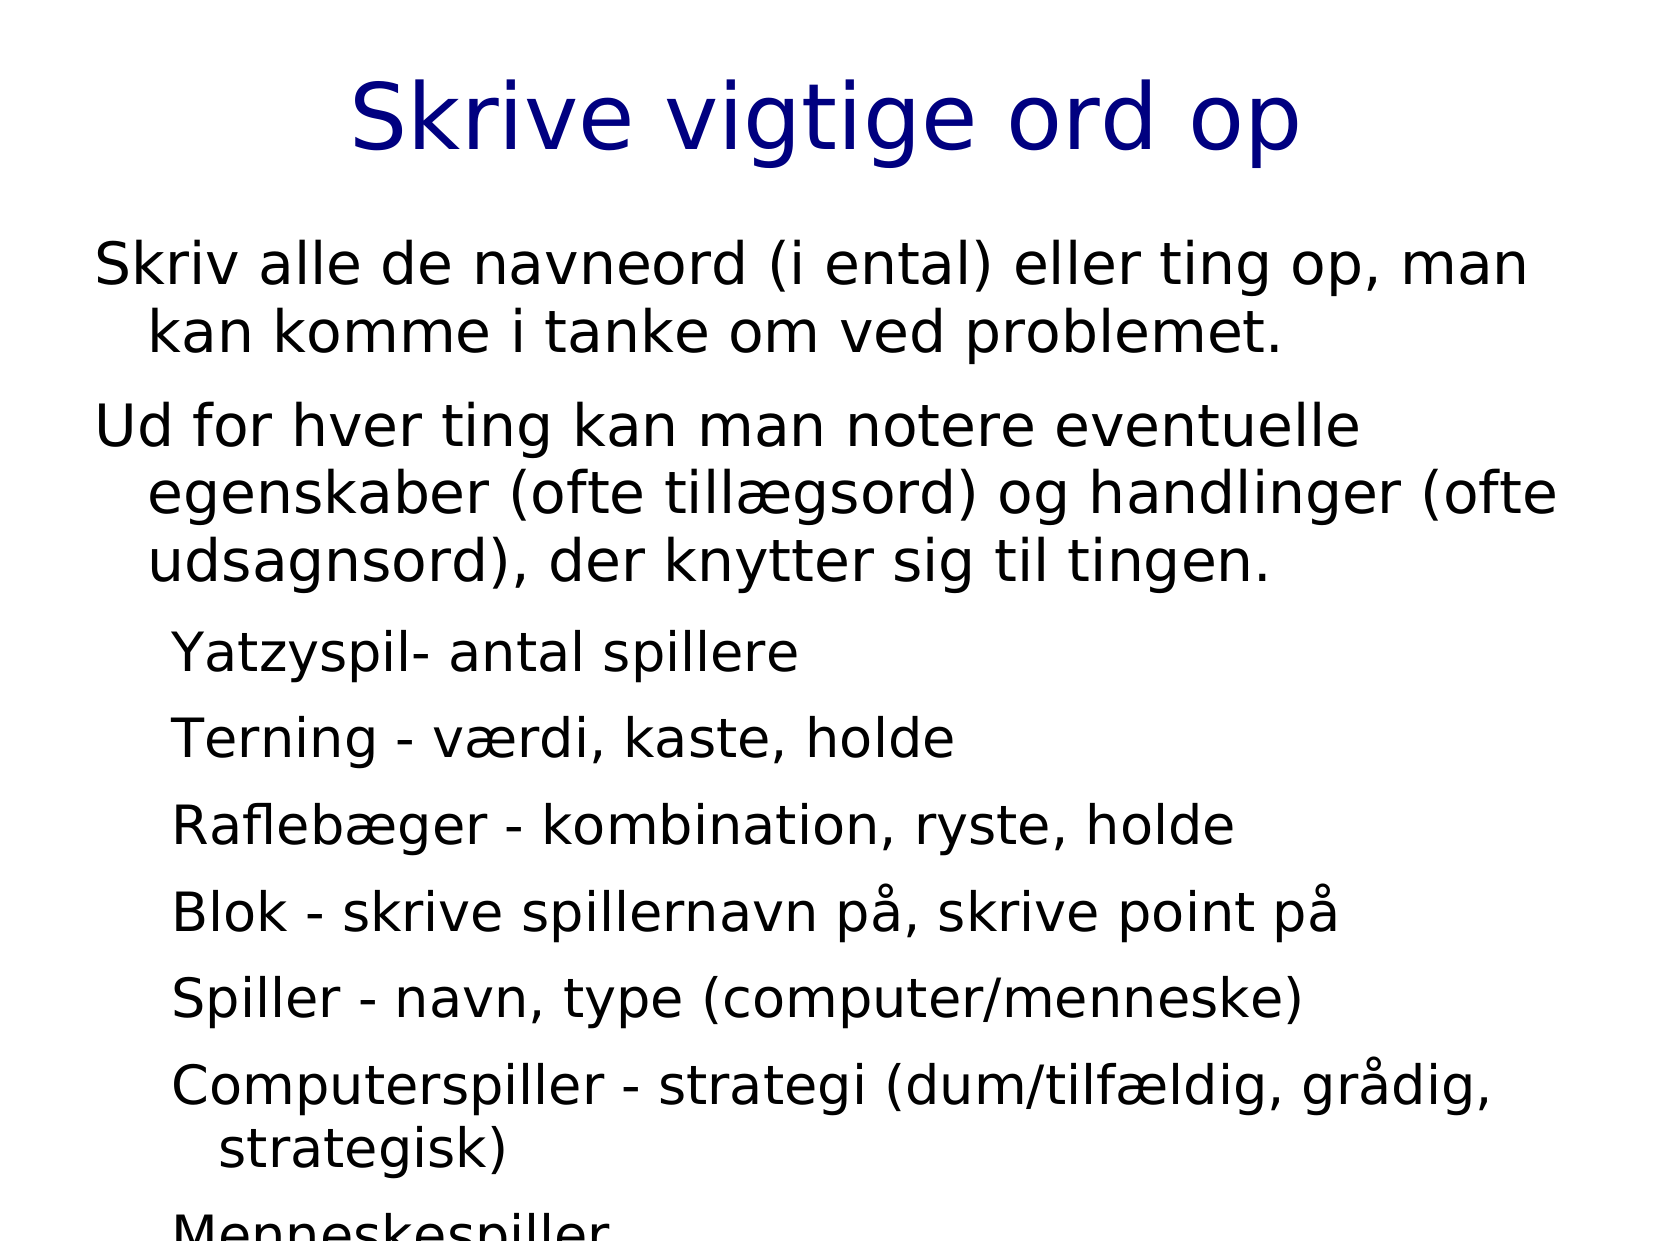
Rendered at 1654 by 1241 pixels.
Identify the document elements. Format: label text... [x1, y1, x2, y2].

list Skriv alle de navneord (i ental) eller ting op, man kan komme i tanke om ved problemet. Ud for hver ting kan man notere eventuelle egenskaber (ofte tillægsord) og handlinger (ofte udsagnsord), der knytter sig til tingen. Yatzyspil- antal spillere Terning - værdi, kaste, holde Raflebæger - kombination, ryste, holde Blok - skrive spillernavn på, skrive point på Spiller - navn, type (computer/menneske) Computerspiller - strategi (dum/tilfældig, grådig, strategisk) Menneskespiller Regel (kunne også kaldes en mulighed eller et kriterium) - opfyldt, brugt, antal point Lager - hiscore [76, 230, 1573, 1241]
title Skrive vigtige ord op [105, 14, 1549, 222]
